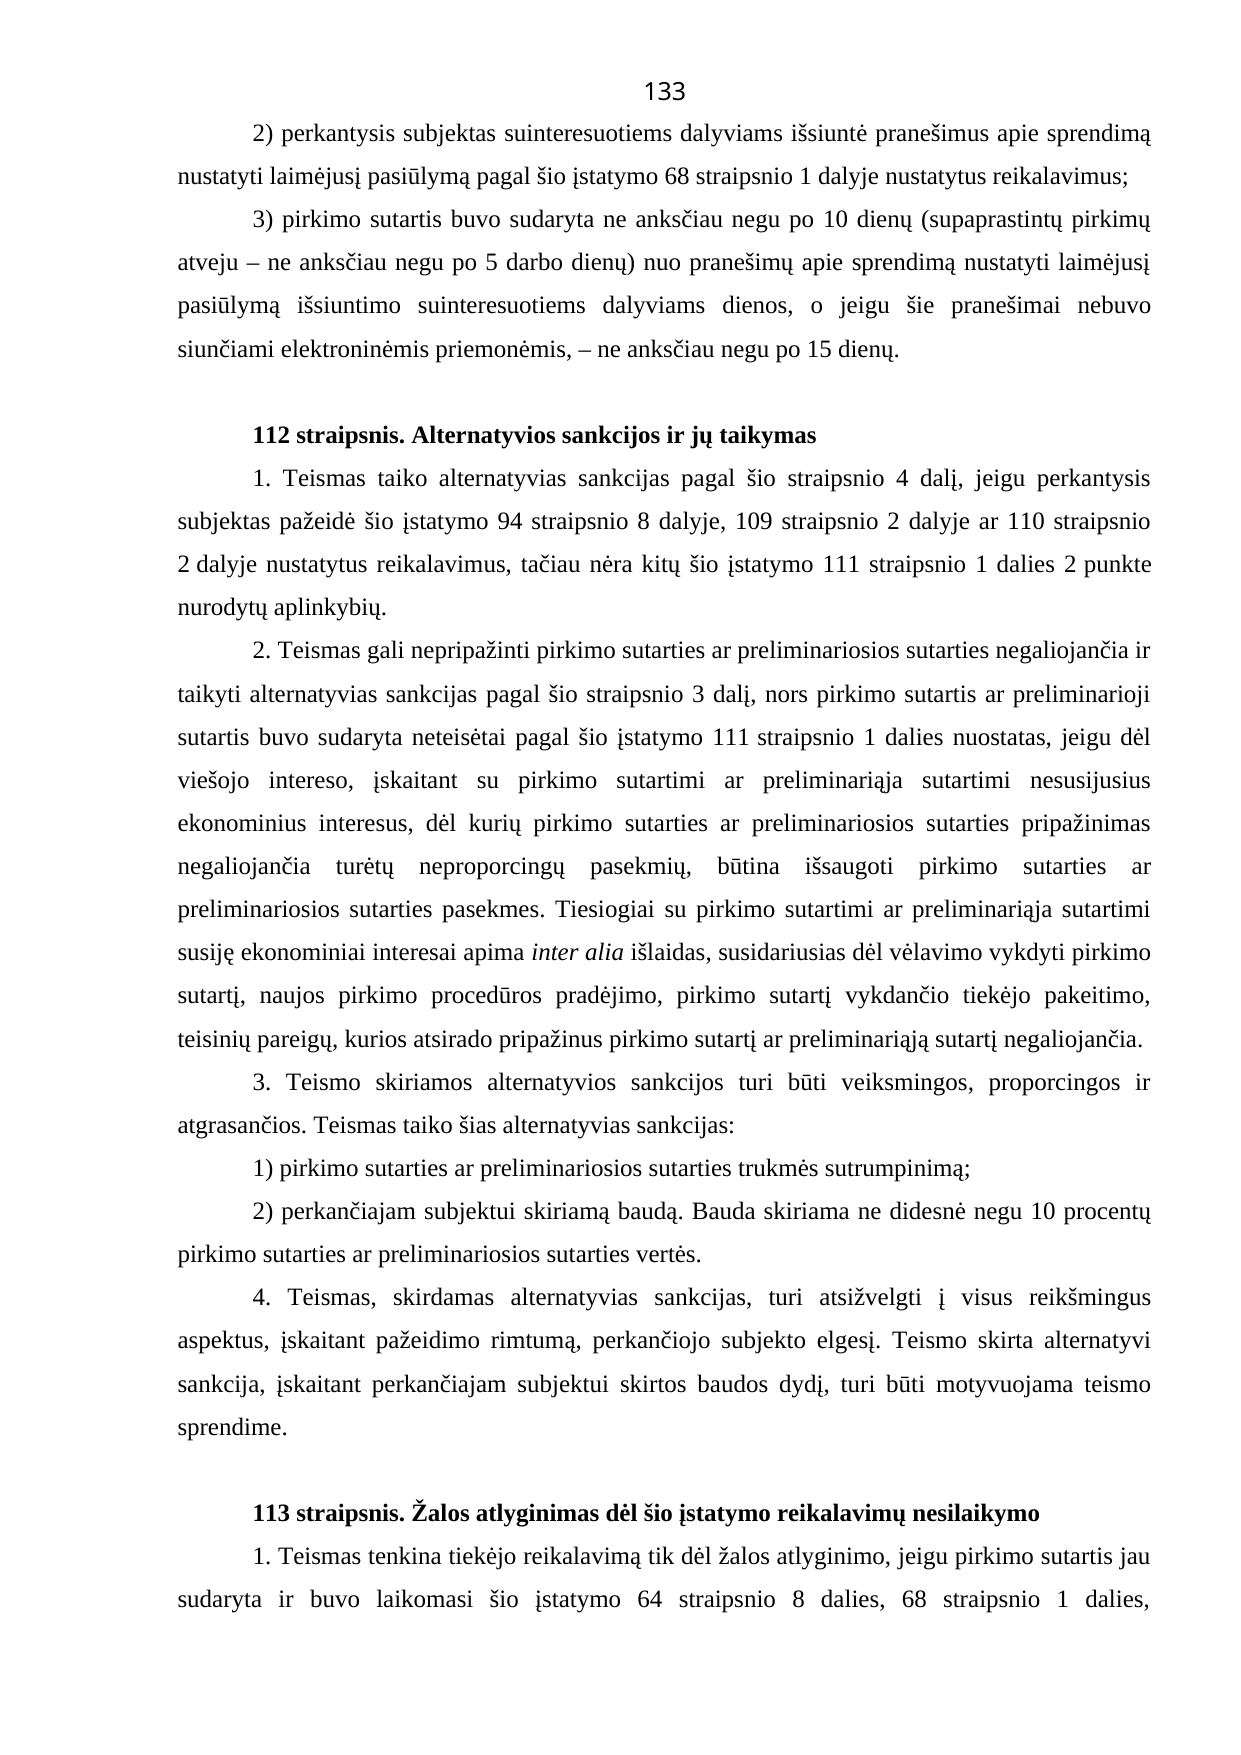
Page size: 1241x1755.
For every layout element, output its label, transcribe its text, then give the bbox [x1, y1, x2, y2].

text 1. Teismas tenkina tiekėjo reikalavimą tik dėl žalos atlyginimo, jeigu pirkimo sutartis jau sudaryta ir buvo laikomasi šio įstatymo 64 straipsnio 8 dalies, 68 straipsnio 1 dalies, [177, 1541, 1152, 1613]
text 1) pirkimo sutarties ar preliminariosios sutarties trukmės sutrumpinimą; [177, 1153, 1152, 1182]
text 3) pirkimo sutartis buvo sudaryta ne anksčiau negu po 10 dienų (supaprastintų pirkimų atveju – ne anksčiau negu po 5 darbo dienų) nuo pranešimų apie sprendimą nustatyti laimėjusį pasiūlymą išsiuntimo suinteresuotiems dalyviams dienos, o jeigu šie pranešimai nebuvo siunčiami elektroninėmis priemonėmis, – ne anksčiau negu po 15 dienų. [177, 204, 1152, 362]
text 1. Teismas taiko alternatyvias sankcijas pagal šio straipsnio 4 dalį, jeigu perkantysis subjektas pažeidė šio įstatymo 94 straipsnio 8 dalyje, 109 straipsnio 2 dalyje ar 110 straipsnio 2 dalyje nustatytus reikalavimus, tačiau nėra kitų šio įstatymo 111 straipsnio 1 dalies 2 punkte nurodytų aplinkybių. [177, 463, 1152, 621]
text 113 straipsnis. Žalos atlyginimas dėl šio įstatymo reikalavimų nesilaikymo [177, 1498, 1152, 1527]
text 2) perkančiajam subjektui skiriamą baudą. Bauda skiriama ne didesnė negu 10 procentų pirkimo sutarties ar preliminariosios sutarties vertės. [177, 1196, 1152, 1268]
text 112 straipsnis. Alternatyvios sankcijos ir jų taikymas [177, 420, 1152, 449]
text 4. Teismas, skirdamas alternatyvias sankcijas, turi atsižvelgti į visus reikšmingus aspektus, įskaitant pažeidimo rimtumą, perkančiojo subjekto elgesį. Teismo skirta alternatyvi sankcija, įskaitant perkančiajam subjektui skirtos baudos dydį, turi būti motyvuojama teismo sprendime. [177, 1282, 1152, 1441]
text 2) perkantysis subjektas suinteresuotiems dalyviams išsiuntė pranešimus apie sprendimą nustatyti laimėjusį pasiūlymą pagal šio įstatymo 68 straipsnio 1 dalyje nustatytus reikalavimus; [177, 118, 1152, 190]
text 3. Teismo skiriamos alternatyvios sankcijos turi būti veiksmingos, proporcingos ir atgrasančios. Teismas taiko šias alternatyvias sankcijas: [177, 1067, 1152, 1139]
text 2. Teismas gali nepripažinti pirkimo sutarties ar preliminariosios sutarties negaliojančia ir taikyti alternatyvias sankcijas pagal šio straipsnio 3 dalį, nors pirkimo sutartis ar preliminarioji sutartis buvo sudaryta neteisėtai pagal šio įstatymo 111 straipsnio 1 dalies nuostatas, jeigu dėl viešojo intereso, įskaitant su pirkimo sutartimi ar preliminariąja sutartimi nesusijusius ekonominius interesus, dėl kurių pirkimo sutarties ar preliminariosios sutarties pripažinimas negaliojančia turėtų neproporcingų pasekmių, būtina išsaugoti pirkimo sutarties ar preliminariosios sutarties pasekmes. Tiesiogiai su pirkimo sutartimi ar preliminariąja sutartimi susiję ekonominiai interesai apima inter alia išlaidas, susidariusias dėl vėlavimo vykdyti pirkimo sutartį, naujos pirkimo procedūros pradėjimo, pirkimo sutartį vykdančio tiekėjo pakeitimo, teisinių pareigų, kurios atsirado pripažinus pirkimo sutartį ar preliminariąją sutartį negaliojančia. [177, 636, 1152, 1052]
